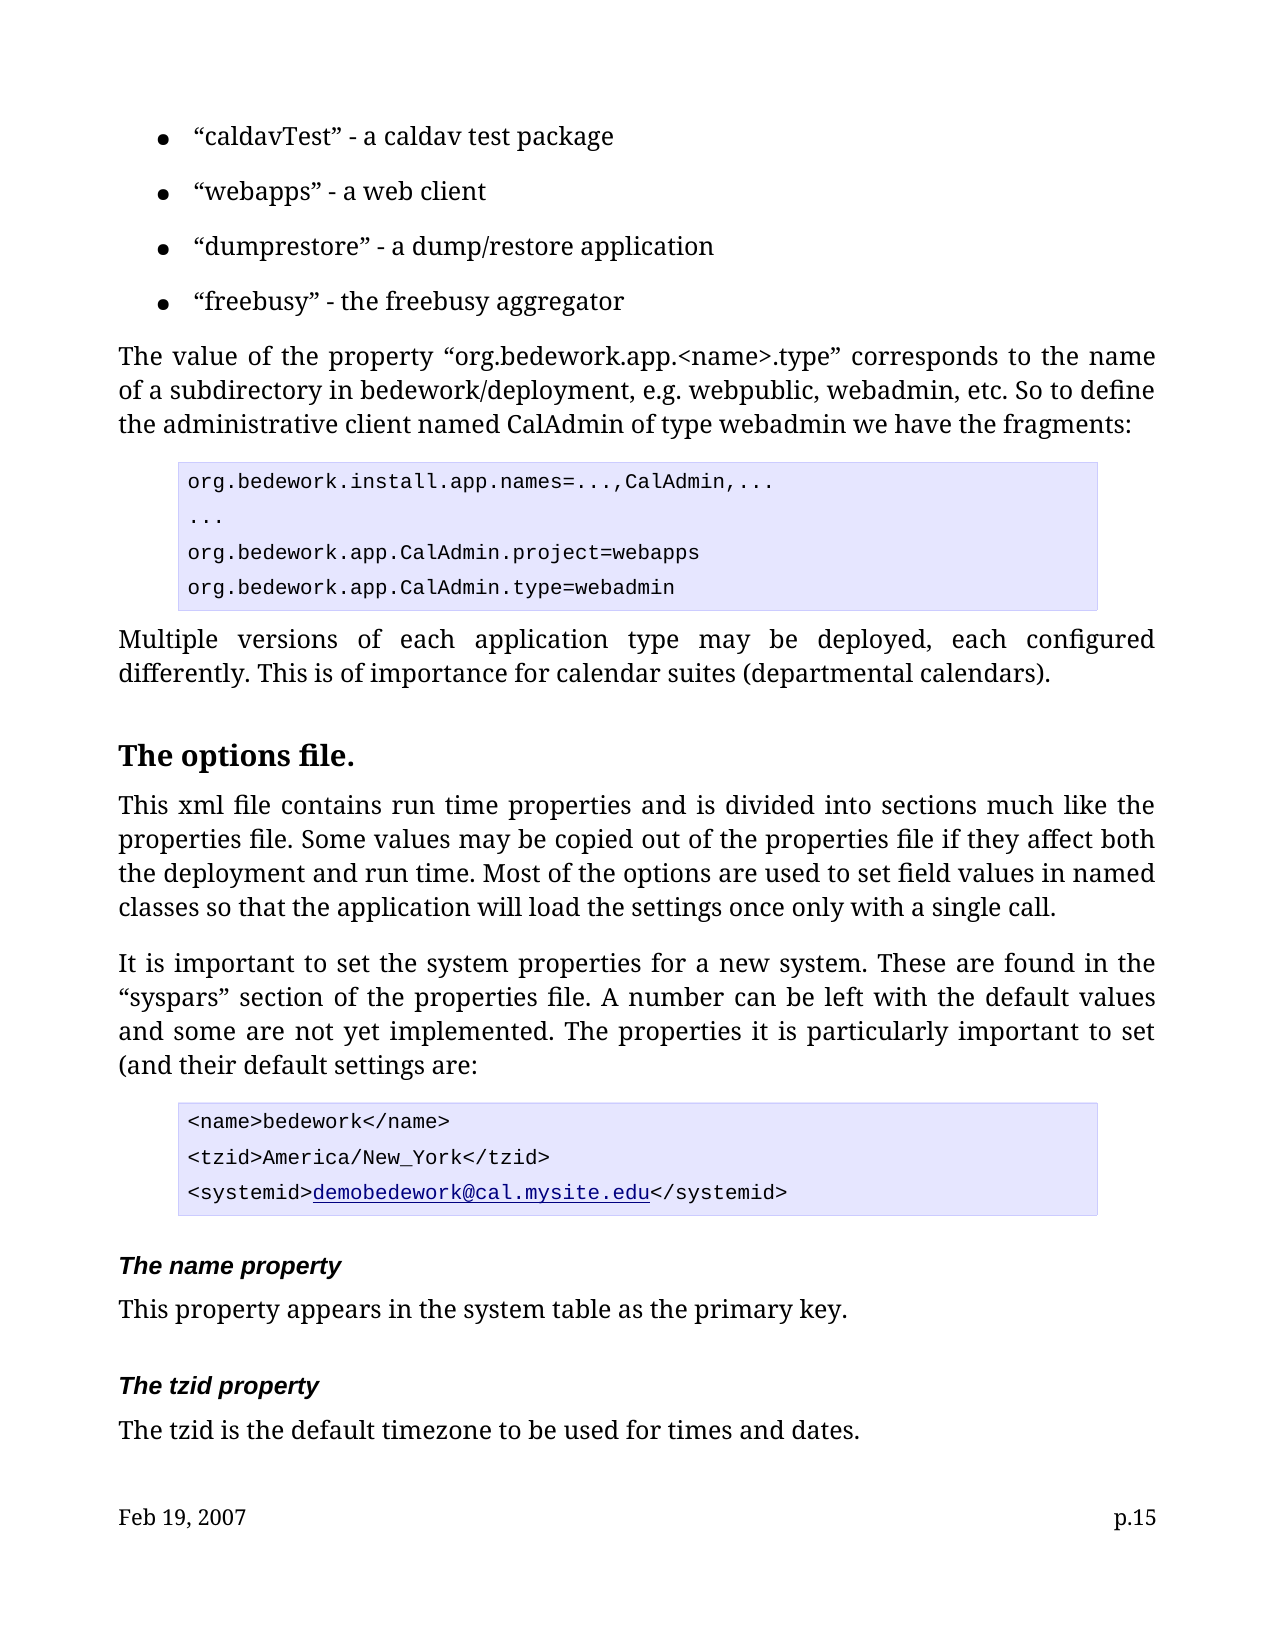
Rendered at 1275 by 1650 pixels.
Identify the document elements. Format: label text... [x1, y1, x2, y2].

text org.bedework.app.CalAdmin.type=webadmin [179, 568, 1097, 610]
text <name>bedework</name> [179, 1104, 1097, 1135]
text <systemid>demobedework@cal.mysite.edu</systemid> [179, 1173, 1097, 1215]
text This property appears in the system table as the primary key. [118, 1292, 1157, 1326]
text Multiple versions of each application type may be deployed, each configured differently. This is of importance for calendar suites (departmental calendars). [118, 622, 1157, 690]
subtitle The name property [118, 1252, 1157, 1279]
text The value of the property “org.bedework.app.<name>.type” corresponds to the name of a subdirectory in bedework/deployment, e.g. webpublic, webadmin, etc. So to define the administrative client named CalAdmin of type webadmin we have the fragments: [118, 338, 1157, 441]
text It is important to set the system properties for a new system. These are found in the “syspars” section of the properties file. A number can be left with the default values and some are not yet implemented. The properties it is particularly important to set (and their default settings are: [118, 945, 1157, 1081]
text ... [179, 497, 1097, 530]
text <tzid>America/New_York</tzid> [179, 1138, 1097, 1171]
subtitle The options file. [118, 736, 1157, 775]
text This xml file contains run time properties and is divided into sections much like the properties file. Some values may be copied out of the properties file if they affect both the deployment and run time. Most of the options are used to set field values in named classes so that the application will load the settings once only with a single call. [118, 788, 1157, 924]
list “caldavTest” - a caldav test package [156, 118, 1157, 152]
text org.bedework.app.CalAdmin.project=webapps [179, 533, 1097, 565]
text org.bedework.install.app.names=...,CalAdmin,... [179, 463, 1097, 494]
list “dumprestore” - a dump/restore application [156, 228, 1157, 262]
subtitle The tzid property [118, 1372, 1157, 1400]
list “webapps” - a web client [156, 173, 1157, 207]
list “freebusy” - the freebusy aggregator [156, 283, 1157, 317]
text The tzid is the default timezone to be used for times and dates. [118, 1412, 1157, 1446]
